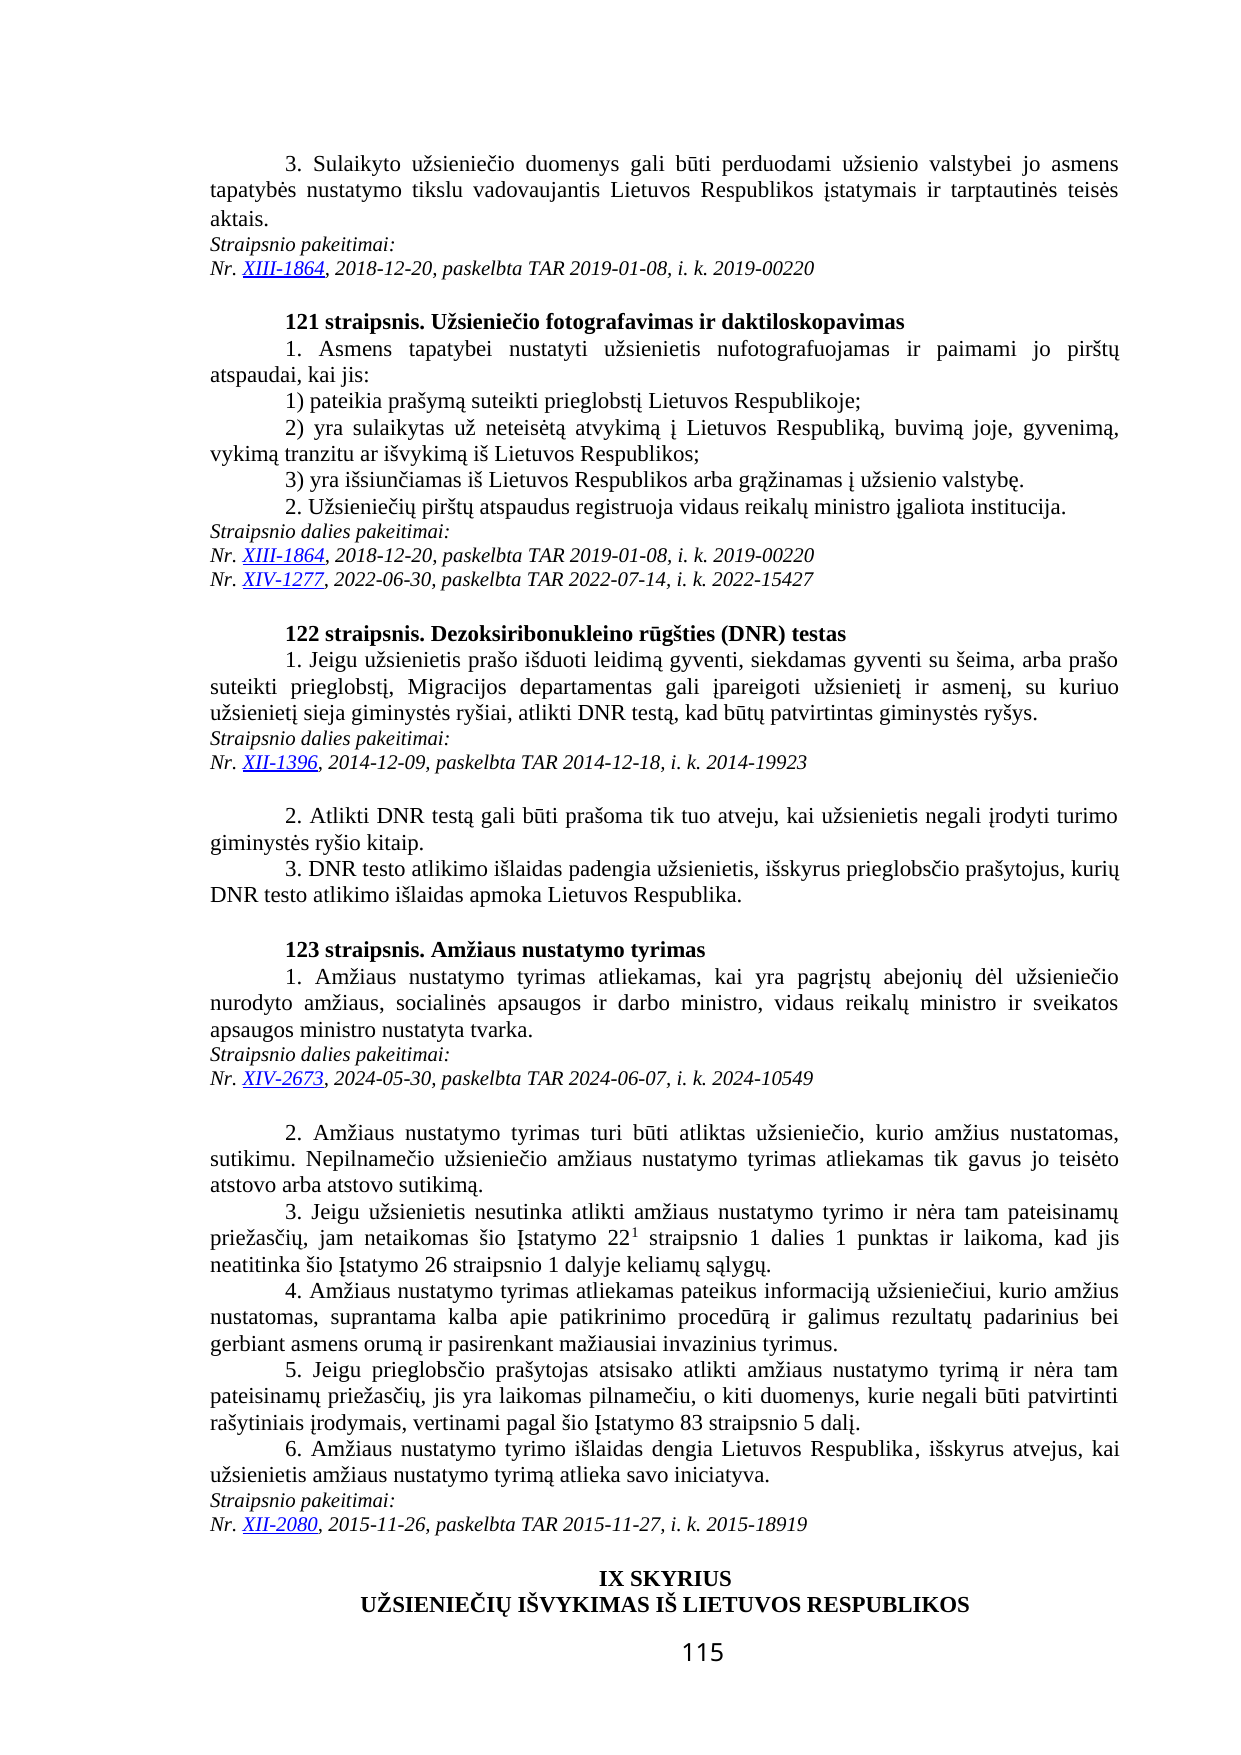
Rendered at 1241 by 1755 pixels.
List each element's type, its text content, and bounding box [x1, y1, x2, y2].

text 123 straipsnis. Amžiaus nustatymo tyrimas [210, 937, 1120, 963]
subtitle 122 straipsnis. Dezoksiribonukleino rūgšties (DNR) testas [210, 620, 1120, 646]
text 3) yra išsiunčiamas iš Lietuvos Respublikos arba grąžinamas į užsienio valstybę. [210, 466, 1120, 493]
text Nr. XII-2080, 2015-11-26, paskelbta TAR 2015-11-27, i. k. 2015-18919 [210, 1512, 1120, 1536]
text 3. DNR testo atlikimo išlaidas padengia užsienietis, išskyrus prieglobsčio prašytojus, kurių DNR testo atlikimo išlaidas apmoka Lietuvos Respublika. [210, 855, 1120, 908]
text 1. Jeigu užsienietis prašo išduoti leidimą gyventi, siekdamas gyventi su šeima, arba prašo suteikti prieglobstį, Migracijos departamentas gali įpareigoti užsienietį ir asmenį, su kuriuo užsienietį sieja giminystės ryšiai, atlikti DNR testą, kad būtų patvirtintas giminystės ryšys. [210, 646, 1120, 726]
text Straipsnio pakeitimai: [210, 231, 1120, 256]
text 121 straipsnis. Užsieniečio fotografavimas ir daktiloskopavimas [210, 308, 1120, 335]
text Straipsnio dalies pakeitimai: [210, 519, 1120, 543]
text Straipsnio dalies pakeitimai: [210, 1042, 1120, 1066]
text UŽSIENIEČIŲ IŠVYKIMAS IŠ LIETUVOS RESPUBLIKOS [210, 1591, 1120, 1617]
text 1) pateikia prašymą suteikti prieglobstį Lietuvos Respublikoje; [210, 387, 1120, 414]
text IX SKYRIUS [210, 1565, 1120, 1591]
text Nr. XIV-2673, 2024-05-30, paskelbta TAR 2024-06-07, i. k. 2024-10549 [210, 1066, 1120, 1090]
text 5. Jeigu prieglobsčio prašytojas atsisako atlikti amžiaus nustatymo tyrimą ir nėra tam pateisinamų priežasčių, jis yra laikomas pilnamečiu, o kiti duomenys, kurie negali būti patvirtinti rašytiniais įrodymais, vertinami pagal šio Įstatymo 83 straipsnio 5 dalį. [210, 1356, 1120, 1435]
text Straipsnio pakeitimai: [210, 1488, 1120, 1512]
text 4. Amžiaus nustatymo tyrimas atliekamas pateikus informaciją užsieniečiui, kurio amžius nustatomas, suprantama kalba apie patikrinimo procedūrą ir galimus rezultatų padarinius bei gerbiant asmens orumą ir pasirenkant mažiausiai invazinius tyrimus. [210, 1277, 1120, 1356]
text 3. Jeigu užsienietis nesutinka atlikti amžiaus nustatymo tyrimo ir nėra tam pateisinamų priežasčių, jam netaikomas šio Įstatymo 221 straipsnio 1 dalies 1 punktas ir laikoma, kad jis neatitinka šio Įstatymo 26 straipsnio 1 dalyje keliamų sąlygų. [210, 1198, 1120, 1277]
text 6. Amžiaus nustatymo tyrimo išlaidas dengia Lietuvos Respublika, išskyrus atvejus, kai užsienietis amžiaus nustatymo tyrimą atlieka savo iniciatyva. [210, 1435, 1120, 1488]
text Nr. XII-1396, 2014-12-09, paskelbta TAR 2014-12-18, i. k. 2014-19923 [210, 749, 1120, 774]
text 2) yra sulaikytas už neteisėtą atvykimą į Lietuvos Respubliką, buvimą joje, gyvenimą, vykimą tranzitu ar išvykimą iš Lietuvos Respublikos; [210, 414, 1120, 466]
text 2. Amžiaus nustatymo tyrimas turi būti atliktas užsieniečio, kurio amžius nustatomas, sutikimu. Nepilnamečio užsieniečio amžiaus nustatymo tyrimas atliekamas tik gavus jo teisėto atstovo arba atstovo sutikimą. [210, 1119, 1120, 1198]
text Nr. XIV-1277, 2022-06-30, paskelbta TAR 2022-07-14, i. k. 2022-15427 [210, 567, 1120, 591]
text Straipsnio dalies pakeitimai: [210, 726, 1120, 749]
text 2. Užsieniečių pirštų atspaudus registruoja vidaus reikalų ministro įgaliota institucija. [210, 493, 1120, 519]
text Nr. XIII-1864, 2018-12-20, paskelbta TAR 2019-01-08, i. k. 2019-00220 [210, 543, 1120, 567]
text Nr. XIII-1864, 2018-12-20, paskelbta TAR 2019-01-08, i. k. 2019-00220 [210, 256, 1120, 279]
text 3. Sulaikyto užsieniečio duomenys gali būti perduodami užsienio valstybei jo asmens tapatybės nustatymo tikslu vadovaujantis Lietuvos Respublikos įstatymais ir tarptautinės teisės aktais. [210, 150, 1120, 231]
text 1. Amžiaus nustatymo tyrimas atliekamas, kai yra pagrįstų abejonių dėl užsieniečio nurodyto amžiaus, socialinės apsaugos ir darbo ministro, vidaus reikalų ministro ir sveikatos apsaugos ministro nustatyta tvarka. [210, 963, 1120, 1042]
text 1. Asmens tapatybei nustatyti užsienietis nufotografuojamas ir paimami jo pirštų atspaudai, kai jis: [210, 335, 1120, 387]
text 2. Atlikti DNR testą gali būti prašoma tik tuo atveju, kai užsienietis negali įrodyti turimo giminystės ryšio kitaip. [210, 802, 1120, 855]
